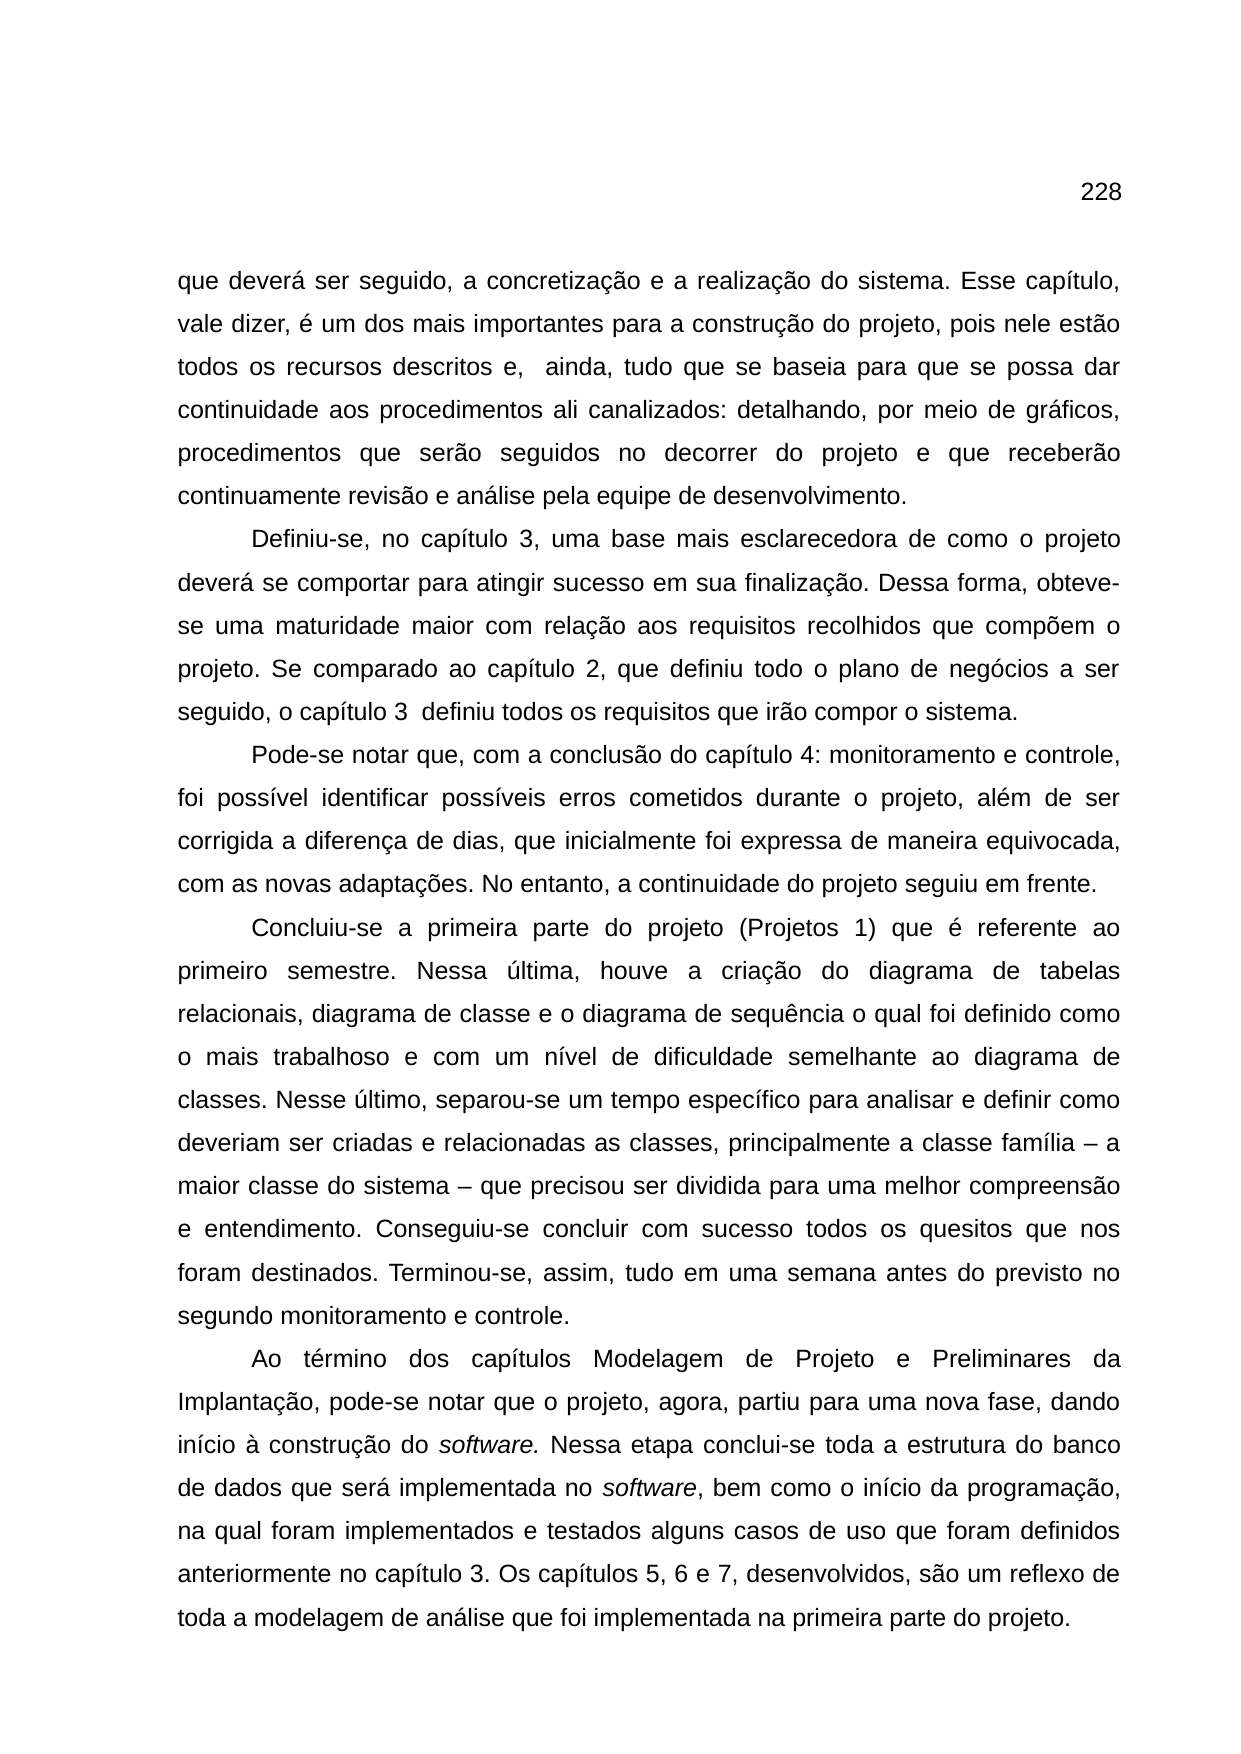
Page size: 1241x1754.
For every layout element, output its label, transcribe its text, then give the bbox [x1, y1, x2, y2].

text Ao término dos capítulos Modelagem de Projeto e Preliminares da Implantação, pode-se notar que o projeto, agora, partiu para uma nova fase, dando início à construção do software. Nessa etapa conclui-se toda a estrutura do banco de dados que será implementada no software, bem como o início da programação, na qual foram implementados e testados alguns casos de uso que foram definidos anteriormente no capítulo 3. Os capítulos 5, 6 e 7, desenvolvidos, são um reflexo de toda a modelagem de análise que foi implementada na primeira parte do projeto. [177, 1344, 1122, 1631]
text Concluiu-se a primeira parte do projeto (Projetos 1) que é referente ao primeiro semestre. Nessa última, houve a criação do diagrama de tabelas relacionais, diagrama de classe e o diagrama de sequência o qual foi definido como o mais trabalhoso e com um nível de dificuldade semelhante ao diagrama de classes. Nesse último, separou-se um tempo específico para analisar e definir como deveriam ser criadas e relacionadas as classes, principalmente a classe família – a maior classe do sistema – que precisou ser dividida para uma melhor compreensão e entendimento. Conseguiu-se concluir com sucesso todos os quesitos que nos foram destinados. Terminou-se, assim, tudo em uma semana antes do previsto no segundo monitoramento e controle. [177, 913, 1122, 1329]
text Definiu-se, no capítulo 3, uma base mais esclarecedora de como o projeto deverá se comportar para atingir sucesso em sua finalização. Dessa forma, obteve-se uma maturidade maior com relação aos requisitos recolhidos que compõem o projeto. Se comparado ao capítulo 2, que definiu todo o plano de negócios a ser seguido, o capítulo 3 definiu todos os requisitos que irão compor o sistema. [177, 524, 1122, 726]
text Pode-se notar que, com a conclusão do capítulo 4: monitoramento e controle, foi possível identificar possíveis erros cometidos durante o projeto, além de ser corrigida a diferença de dias, que inicialmente foi expressa de maneira equivocada, com as novas adaptações. No entanto, a continuidade do projeto seguiu em frente. [177, 740, 1122, 898]
text que deverá ser seguido, a concretização e a realização do sistema. Esse capítulo, vale dizer, é um dos mais importantes para a construção do projeto, pois nele estão todos os recursos descritos e, ainda, tudo que se baseia para que se possa dar continuidade aos procedimentos ali canalizados: detalhando, por meio de gráficos, procedimentos que serão seguidos no decorrer do projeto e que receberão continuamente revisão e análise pela equipe de desenvolvimento. [177, 266, 1122, 510]
